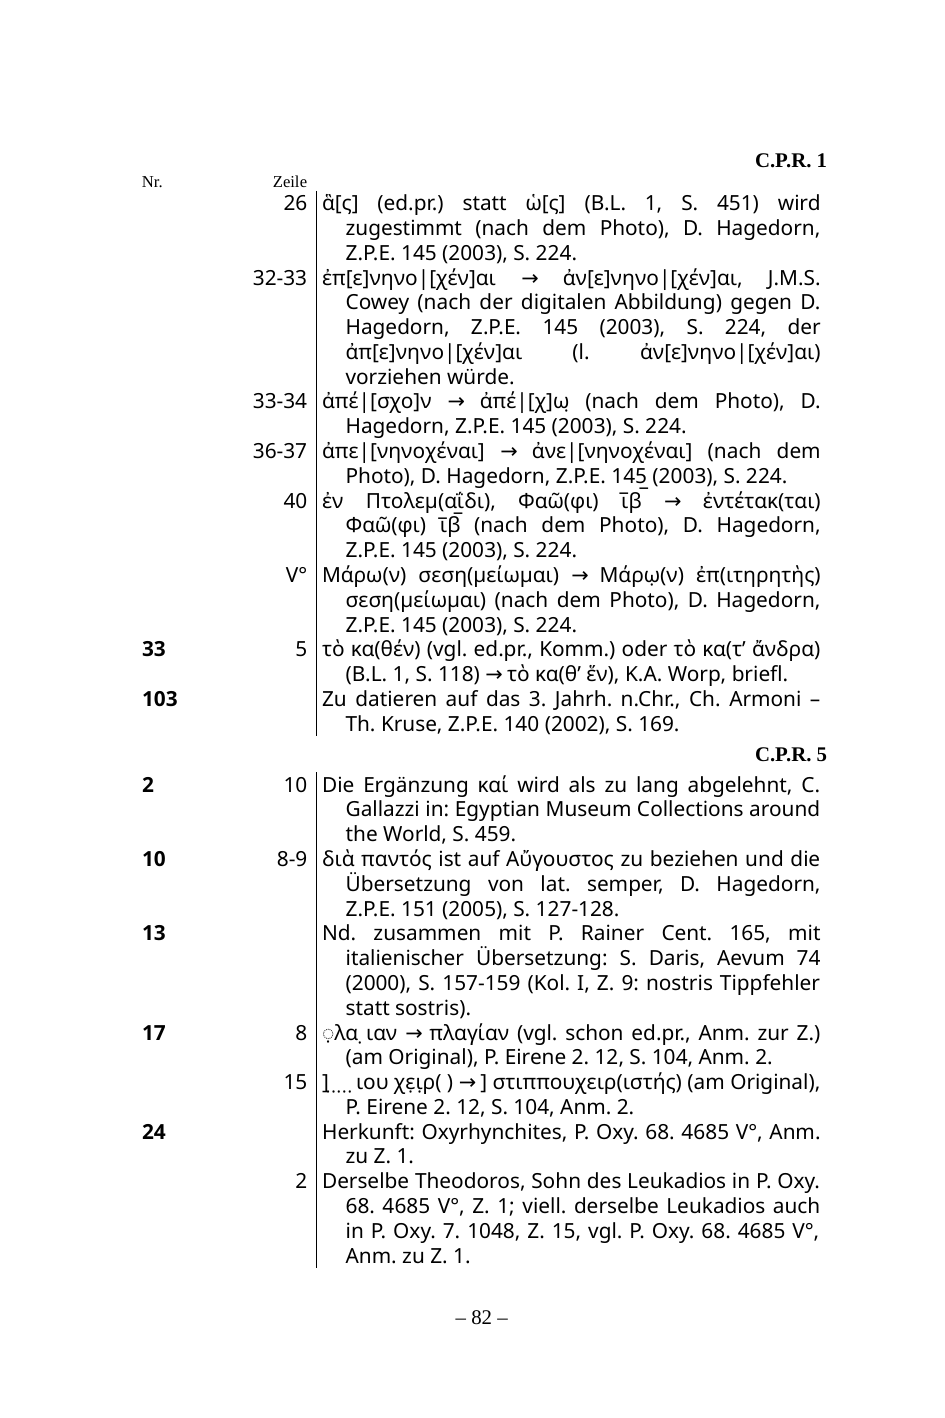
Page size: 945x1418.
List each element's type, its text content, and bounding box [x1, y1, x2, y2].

table_cell V° [224, 563, 316, 637]
table_cell 36-37 [224, 439, 316, 488]
table_cell [136, 1070, 224, 1119]
table_cell Nd. zusammen mit P. Rainer Cent. 165, mit italienischer Übersetzung: S. Daris, Aevum 74 (2000), S. 157-159 (Kol. I, Z. 9: nostris Tippfehler statt sostris). [317, 921, 827, 1020]
table_cell ἀπέ|[σχο]ν → ἀπέ|[χ]ω̣ (nach dem Photo), D. Hagedorn, Z.P.E. 145 (2003), S. 224. [317, 389, 827, 439]
table_cell [136, 265, 224, 389]
table_cell 5 [224, 637, 316, 687]
table_cell Herkunft: Oxyrhynchites, P. Oxy. 68. 4685 V°, Anm. zu Z. 1. [317, 1119, 827, 1169]
subtitle C.P.R. 5 [136, 742, 827, 766]
table_cell Derselbe Theodoros, Sohn des Leukadios in P. Oxy. 68. 4685 V°, Z. 1; viell. derselbe Leukadios auch in P. Oxy. 7. 1048, Z. 15, vgl. P. Oxy. 68. 4685 V°, Anm. zu Z. 1. [317, 1169, 827, 1268]
table_cell 8 [224, 1020, 316, 1070]
table_cell Μάρω(ν) σεση(μείωμαι) → Μάρω̣(ν) ἐπ(ιτηρητὴς) σεση(μείωμαι) (nach dem Photo), D. Hagedorn, Z.P.E. 145 (2003), S. 224. [317, 563, 827, 637]
table_cell 17 [136, 1020, 224, 1070]
table_cell [136, 1169, 224, 1268]
table_cell [136, 563, 224, 637]
table_cell ἐν Πτολεμ(αΐδι), Φαῶ(φι) ι̅β̅ → ἐντέτακ(ται) Φαῶ(φι) ι̅β̅ (nach dem Photo), D. Hagedorn, Z.P.E. 145 (2003), S. 224. [317, 488, 827, 563]
table_cell διὰ παντός ist auf Αὔγουστος zu beziehen und die Übersetzung von lat. semper, D. Hagedorn, Z.P.E. 151 (2005), S. 127-128. [317, 847, 827, 921]
table_cell 26 [224, 191, 316, 265]
table_cell [136, 488, 224, 563]
table_cell 8-9 [224, 847, 316, 921]
table_cell 40 [224, 488, 316, 563]
table_cell ̣λα ̣ιαν → πλαγίαν (vgl. schon ed.pr., Anm. zur Z.) (am Original), P. Eirene 2. 12, S. 104, Anm. 2. [317, 1020, 827, 1070]
table_cell [136, 191, 224, 265]
table_cell [136, 439, 224, 488]
table_header 10 [224, 772, 316, 847]
table_cell 33 [136, 637, 224, 687]
table_cell 2 [224, 1169, 316, 1268]
table_cell 24 [136, 1119, 316, 1169]
table_cell 103 [136, 687, 316, 736]
table_cell 13 [136, 921, 316, 1020]
table_cell ἀπε|[νηνοχέναι] → ἀνε|[νηνοχέναι] (nach dem Photo), D. Hagedorn, Z.P.E. 145 (2003), S. 224. [317, 439, 827, 488]
table_cell 32-33 [224, 265, 316, 389]
table_cell ἃ[ς] (ed.pr.) statt ὡ[ς] (B.L. 1, S. 451) wird zugestimmt (nach dem Photo), D. Hagedorn, Z.P.E. 145 (2003), S. 224. [317, 191, 827, 265]
table_cell ἐπ[ε]νηνο|[χέν]αι → ἀν[ε]νηνο|[χέν]αι, J.M.S. Cowey (nach der digitalen Abbildung) gegen D. Hagedorn, Z.P.E. 145 (2003), S. 224, der ἀπ[ε]νηνο|[χέν]αι (l. ἀν[ε]νηνο|[χέν]αι) vorziehen würde. [317, 265, 827, 389]
table_cell 33-34 [224, 389, 316, 439]
table_cell τὸ κα(θέν) (vgl. ed.pr., Komm.) oder τὸ κα(τ’ ἄνδρα) (B.L. 1, S. 118) → τὸ κα(θ’ ἕν), K.A. Worp, briefl. [317, 637, 827, 687]
table_cell 10 [136, 847, 224, 921]
table_cell ] ̣ ̣ ̣ ̣ ̣ιου χε̣ι̣ρ( ) → ] στιππουχειρ(ιστής) (am Original), P. Eirene 2. 12, S. 104, Anm. 2. [317, 1070, 827, 1119]
table_header 2 [136, 772, 224, 847]
table_cell 15 [224, 1070, 316, 1119]
table_cell Zu datieren auf das 3. Jahrh. n.Chr., Ch. Armoni – Th. Kruse, Z.P.E. 140 (2002), S. 169. [317, 687, 827, 736]
table_cell [136, 389, 224, 439]
table_header Die Ergänzung καί wird als zu lang abgelehnt, C. Gallazzi in: Egyptian Museum Collections around the World, S. 459. [317, 772, 827, 847]
